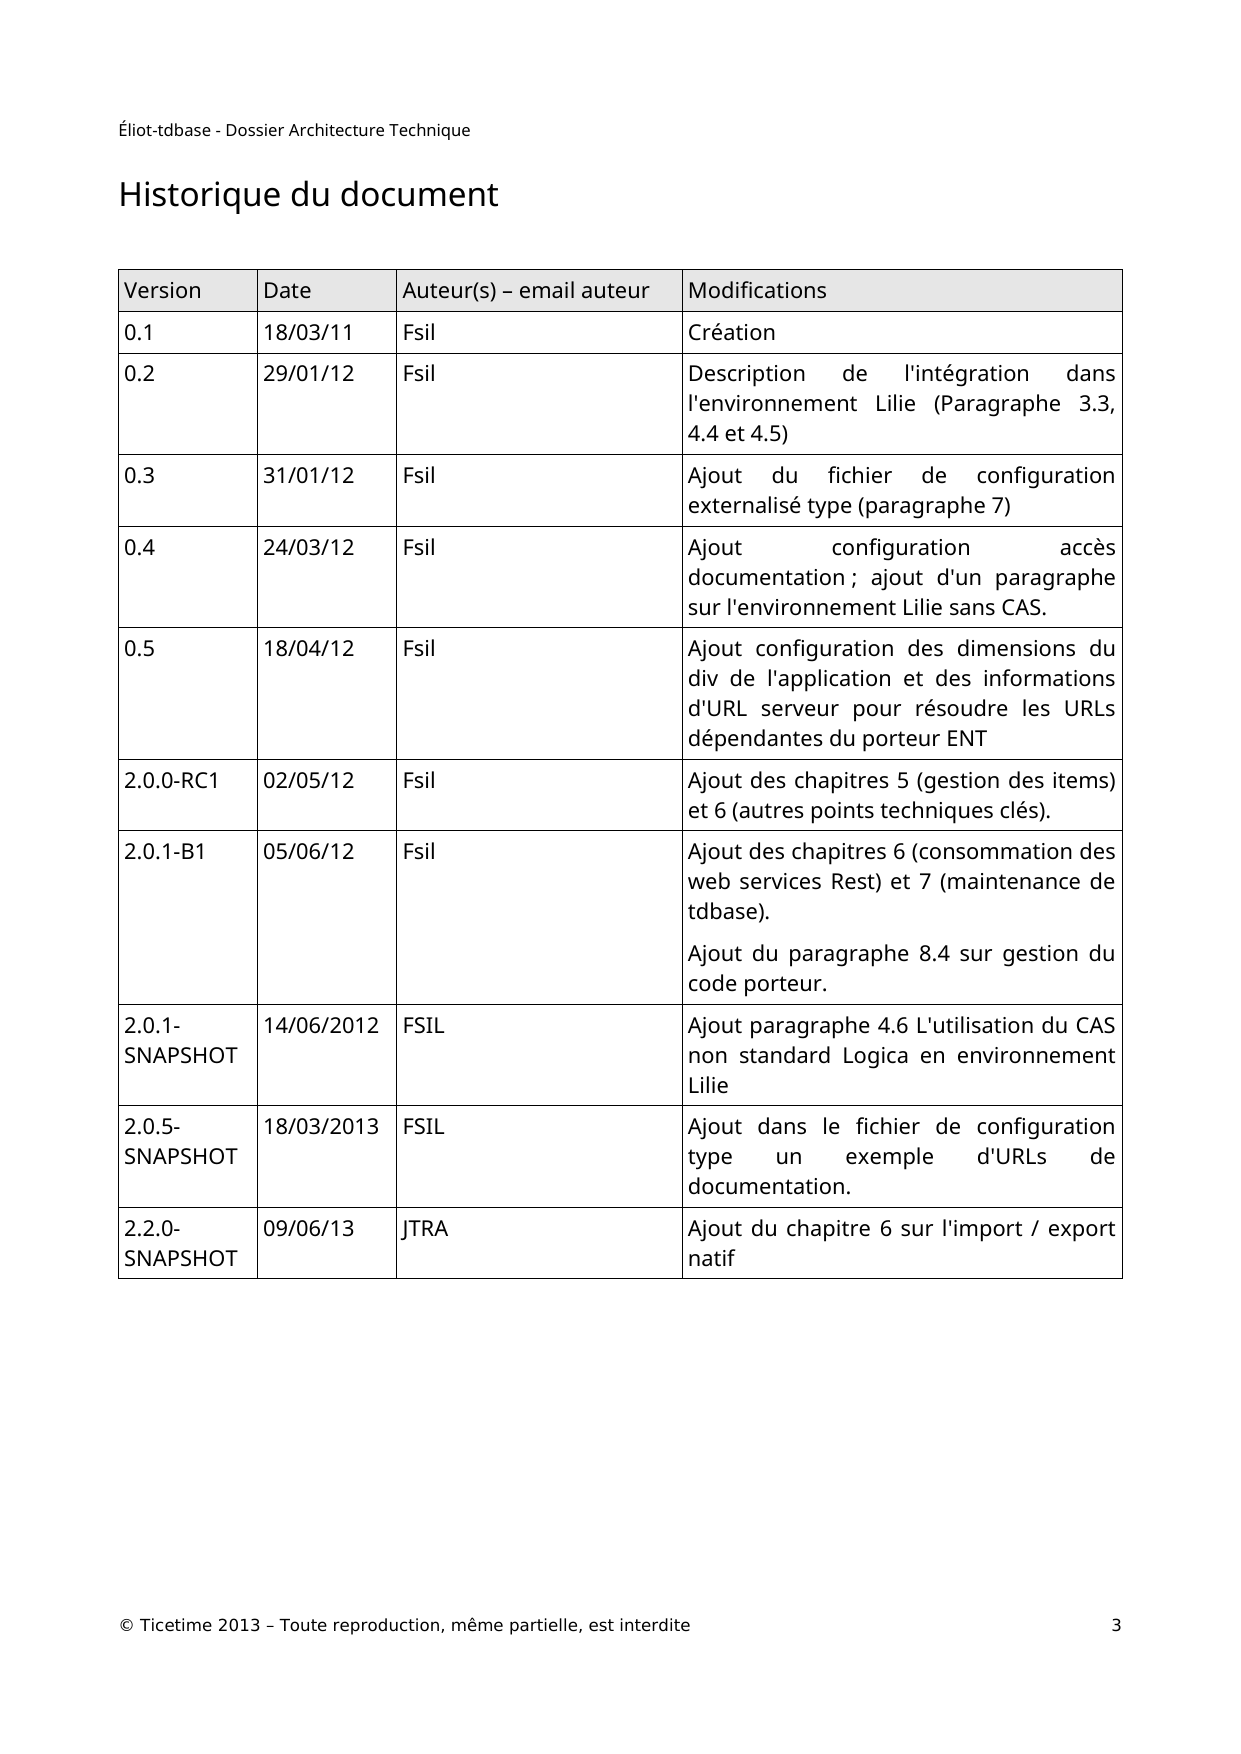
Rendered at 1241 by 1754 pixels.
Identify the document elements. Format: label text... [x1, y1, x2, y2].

table_cell Ajout configuration accès documentation ; ajout d'un paragraphe sur l'environnement Lilie sans CAS. [683, 527, 1122, 627]
table_cell Ajout paragraphe 4.6 L'utilisation du CAS non standard Logica en environnement Lilie [683, 1005, 1122, 1105]
table_cell 18/03/2013 [258, 1106, 396, 1207]
table_cell 05/06/12 [258, 831, 396, 1004]
table_cell Ajout des chapitres 6 (consommation des web services Rest) et 7 (maintenance de tdbase). Ajout du paragraphe 8.4 sur gestion du code porteur. [683, 831, 1122, 1004]
table_cell 24/03/12 [258, 527, 396, 627]
table_cell 0.2 [119, 354, 257, 454]
table_cell 14/06/2012 [258, 1005, 396, 1105]
table_cell 0.5 [119, 628, 257, 759]
table_cell Fsil [397, 831, 682, 1004]
table_cell Fsil [397, 760, 682, 830]
table_cell 29/01/12 [258, 354, 396, 454]
table_cell 06/09/13 [258, 1208, 396, 1278]
table_cell 2.0.0-RC1 [119, 760, 257, 830]
table_cell 0.3 [119, 455, 257, 526]
table_cell 0.1 [119, 312, 257, 353]
table_cell Ajout du chapitre 6 sur l'import / export natif [683, 1208, 1122, 1278]
table_cell 2.2.0-SNAPSHOT [119, 1208, 257, 1278]
table_cell 2.0.5-SNAPSHOT [119, 1106, 257, 1207]
table_cell Fsil [397, 354, 682, 454]
table_cell Fsil [397, 312, 682, 353]
table_cell Fsil [397, 455, 682, 526]
table_cell Ajout des chapitres 5 (gestion des items) et 6 (autres points techniques clés). [683, 760, 1122, 830]
table_cell 18/03/11 [258, 312, 396, 353]
table_cell Ajout dans le fichier de configuration type un exemple d'URLs de documentation. [683, 1106, 1122, 1207]
table_cell 2.0.1-B1 [119, 831, 257, 1004]
table_header Version [119, 270, 257, 311]
table_cell 0.4 [119, 527, 257, 627]
table_cell 18/04/12 [258, 628, 396, 759]
table_cell Ajout du fichier de configuration externalisé type (paragraphe 7) [683, 455, 1122, 526]
table_cell 31/01/12 [258, 455, 396, 526]
table_cell Création [683, 312, 1122, 353]
table_cell Fsil [397, 628, 682, 759]
table_cell 2.0.1-SNAPSHOT [119, 1005, 257, 1105]
table_cell FSIL [397, 1106, 682, 1207]
table_header Date [258, 270, 396, 311]
table_cell 02/05/12 [258, 760, 396, 830]
table_header Modifications [683, 270, 1122, 311]
table_cell FSIL [397, 1005, 682, 1105]
table_cell Ajout configuration des dimensions du div de l'application et des informations d'URL serveur pour résoudre les URLs dépendantes du porteur ENT [683, 628, 1122, 759]
table_cell Fsil [397, 527, 682, 627]
table_cell Description de l'intégration dans l'environnement Lilie (Paragraphe 3.3, 4.4 et 4.5) [683, 354, 1122, 454]
table_cell JTRA [397, 1208, 682, 1278]
text Historique du document [118, 171, 1122, 216]
table_header Auteur(s) – email auteur [397, 270, 682, 311]
